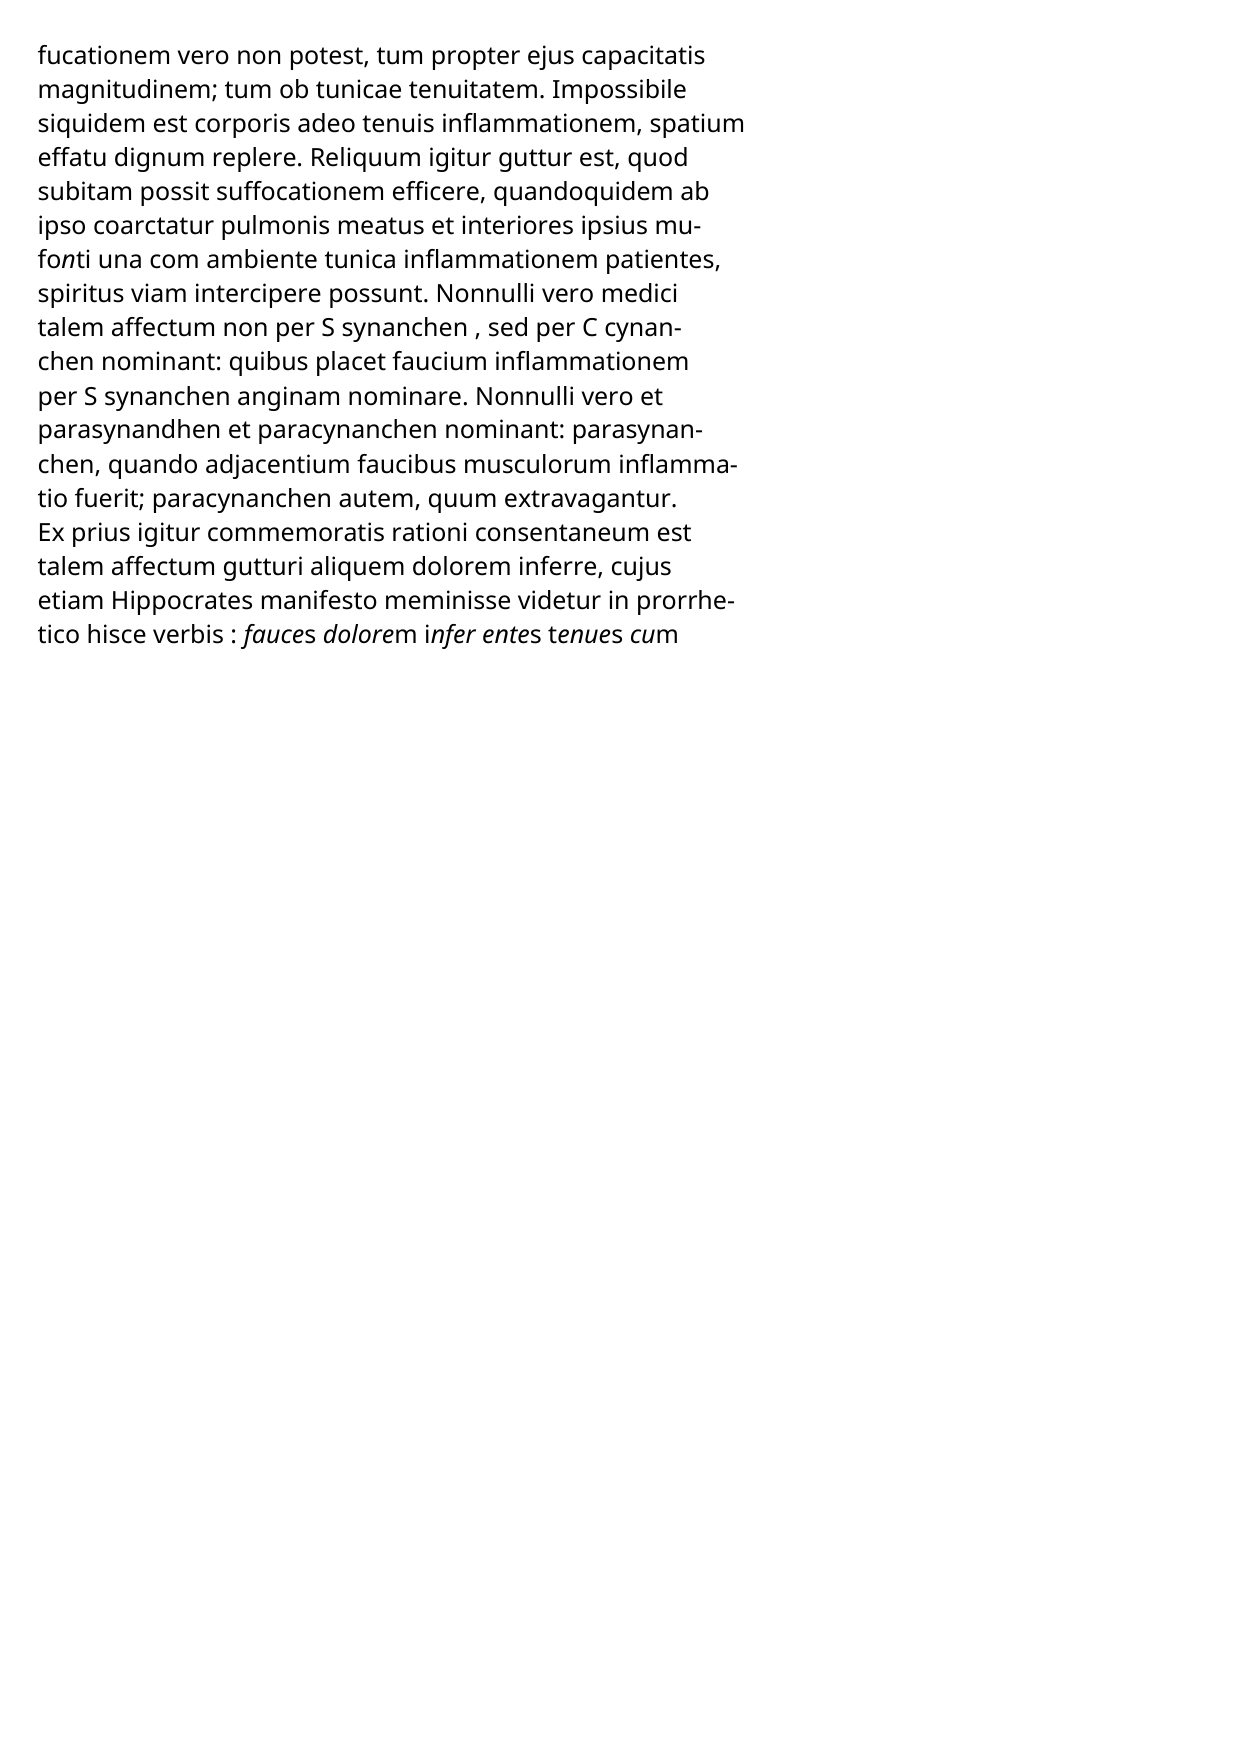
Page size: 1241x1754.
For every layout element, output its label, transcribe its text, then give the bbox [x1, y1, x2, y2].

text fucationem vero non potest, tum propter ejus capacitatis magnitudinem; tum ob tunicae tenuitatem. Impossibile siquidem est corporis adeo tenuis inflammationem, spatium effatu dignum replere. Reliquum igitur guttur est, quod subitam possit suffocationem efficere, quandoquidem ab ipso coarctatur pulmonis meatus et interiores ipsius mu- fonti una com ambiente tunica inflammationem patientes, spiritus viam intercipere possunt. Nonnulli vero medici talem affectum non per S synanchen , sed per C cynan- chen nominant: quibus placet faucium inflammationem per S synanchen anginam nominare. Nonnulli vero et parasynandhen et paracynanchen nominant: parasynan- chen, quando adjacentium faucibus musculorum inflamma- tio fuerit; paracynanchen autem, quum extravagantur. Ex prius igitur commemoratis rationi consentaneum est talem affectum gutturi aliquem dolorem inferre, cujus etiam Hippocrates manifesto meminisse videtur in prorrhe- tico hisce verbis : fauces dolorem infer entes tenues cum [37, 37, 1203, 651]
